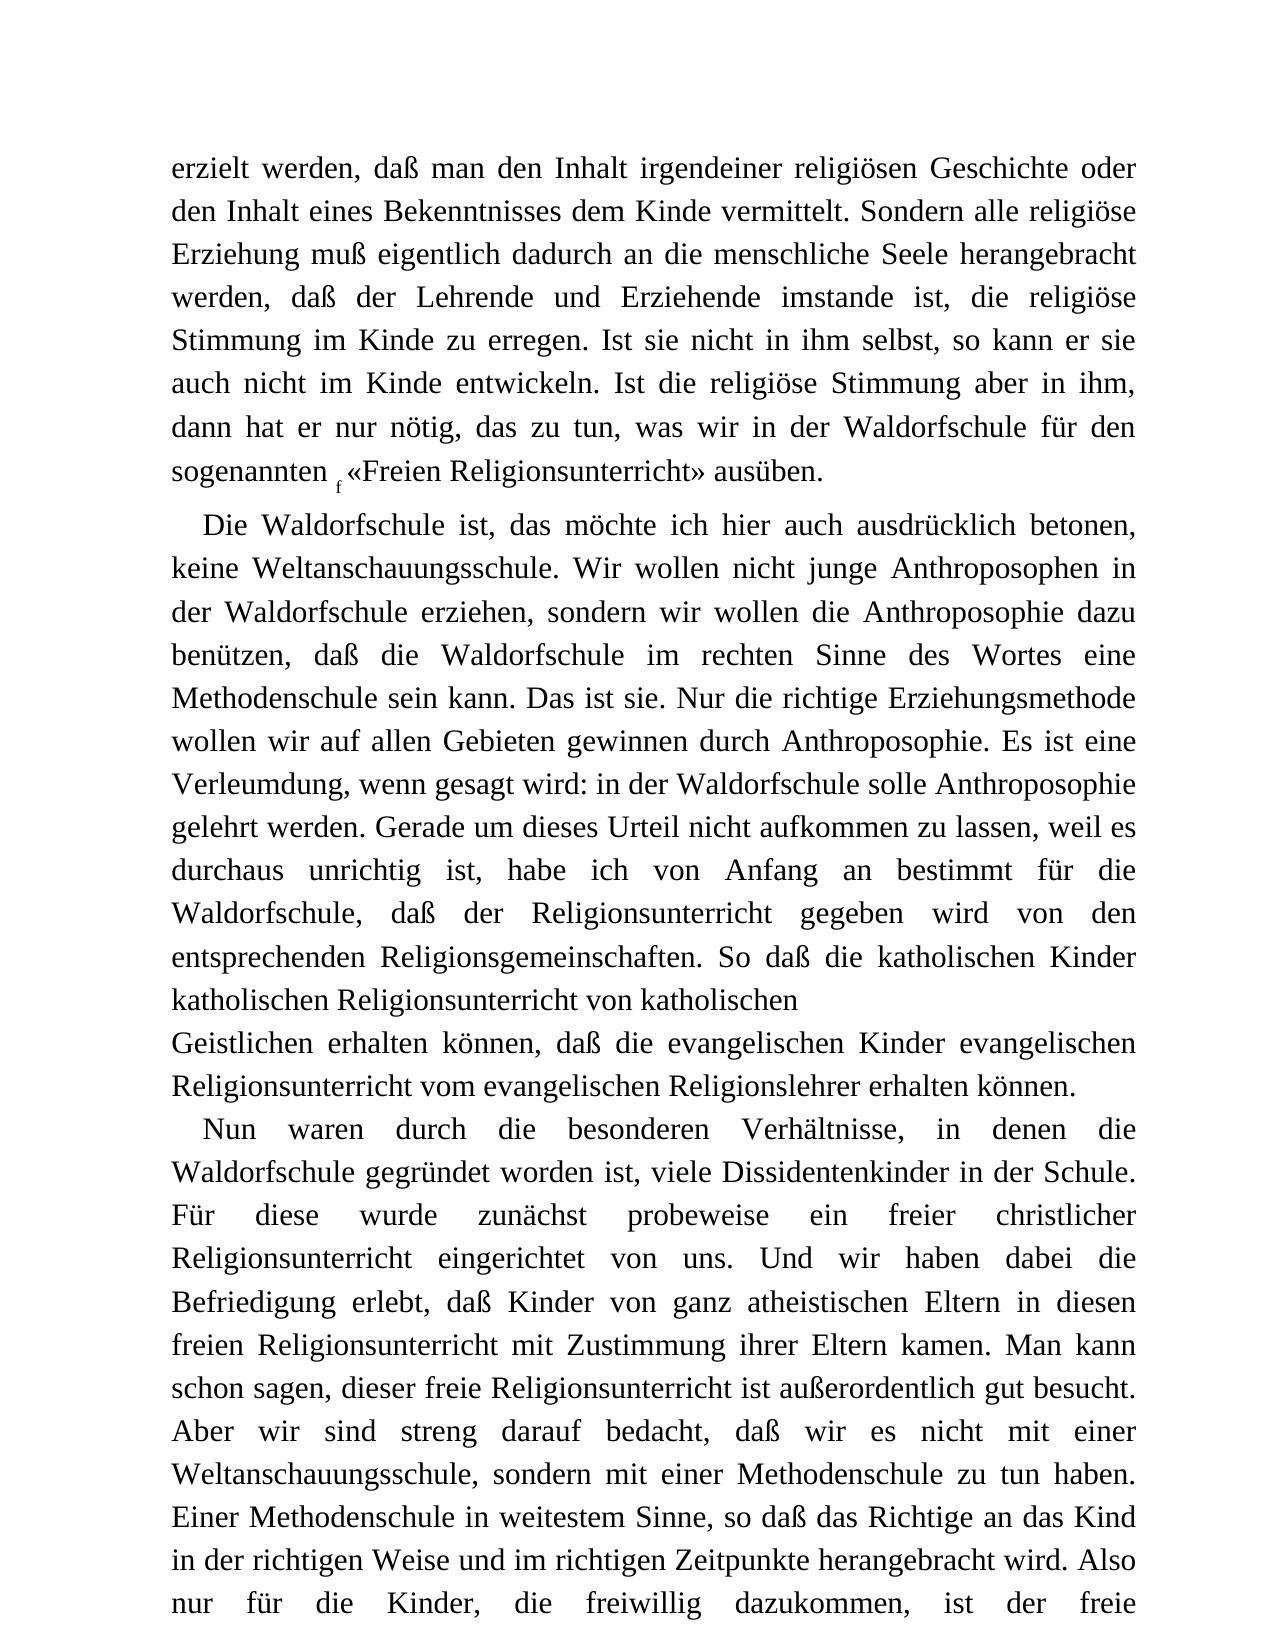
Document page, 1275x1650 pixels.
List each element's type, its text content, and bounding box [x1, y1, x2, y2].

text erzielt werden, daß man den Inhalt irgendeiner religiösen Geschichte oder den Inhalt eines Bekenntnisses dem Kinde vermittelt. Sondern alle religiöse Erziehung muß eigentlich dadurch an die menschliche Seele herangebracht werden, daß der Lehrende und Erziehende imstande ist, die religiöse Stimmung im Kinde zu erregen. Ist sie nicht in ihm selbst, so kann er sie auch nicht im Kinde entwickeln. Ist die religiöse Stimmung aber in ihm, dann hat er nur nötig, das zu tun, was wir in der Waldorfschule für den sogenannten f «Freien Religionsunterricht» ausüben. [171, 149, 1137, 498]
text Die Waldorfschule ist, das möchte ich hier auch ausdrücklich betonen, keine Weltanschauungsschule. Wir wollen nicht junge Anthroposophen in der Waldorfschule erziehen, sondern wir wollen die Anthroposophie dazu benützen, daß die Waldorfschule im rechten Sinne des Wortes eine Methodenschule sein kann. Das ist sie. Nur die richtige Erziehungsmethode wollen wir auf allen Gebieten gewinnen durch Anthroposophie. Es ist eine Verleumdung, wenn gesagt wird: in der Waldorfschule solle Anthroposophie gelehrt werden. Gerade um dieses Urteil nicht aufkommen zu lassen, weil es durchaus unrichtig ist, habe ich von Anfang an bestimmt für die Waldorfschule, daß der Religionsunterricht gegeben wird von den entsprechenden Religionsgemeinschaften. So daß die katholischen Kinder katholischen Religionsunterricht von katholischen [171, 507, 1137, 1017]
text Geistlichen erhalten können, daß die evangelischen Kinder evangelischen Religionsunterricht vom evangelischen Religionslehrer erhalten können. [171, 1024, 1137, 1103]
text Nun waren durch die besonderen Verhältnisse, in denen die Waldorfschule gegründet worden ist, viele Dissidentenkinder in der Schule. Für diese wurde zunächst probeweise ein freier christlicher Religionsunterricht eingerichtet von uns. Und wir haben dabei die Befriedigung erlebt, daß Kinder von ganz atheistischen Eltern in diesen freien Religionsunterricht mit Zustimmung ihrer Eltern kamen. Man kann schon sagen, dieser freie Religionsunterricht ist außerordentlich gut besucht. Aber wir sind streng darauf bedacht, daß wir es nicht mit einer Weltanschauungsschule, sondern mit einer Methodenschule zu tun haben. Einer Methodenschule in weitestem Sinne, so daß das Richtige an das Kind in der richtigen Weise und im richtigen Zeitpunkte herangebracht wird. Also nur für die Kinder, die freiwillig dazukommen, ist der freie [171, 1110, 1137, 1621]
